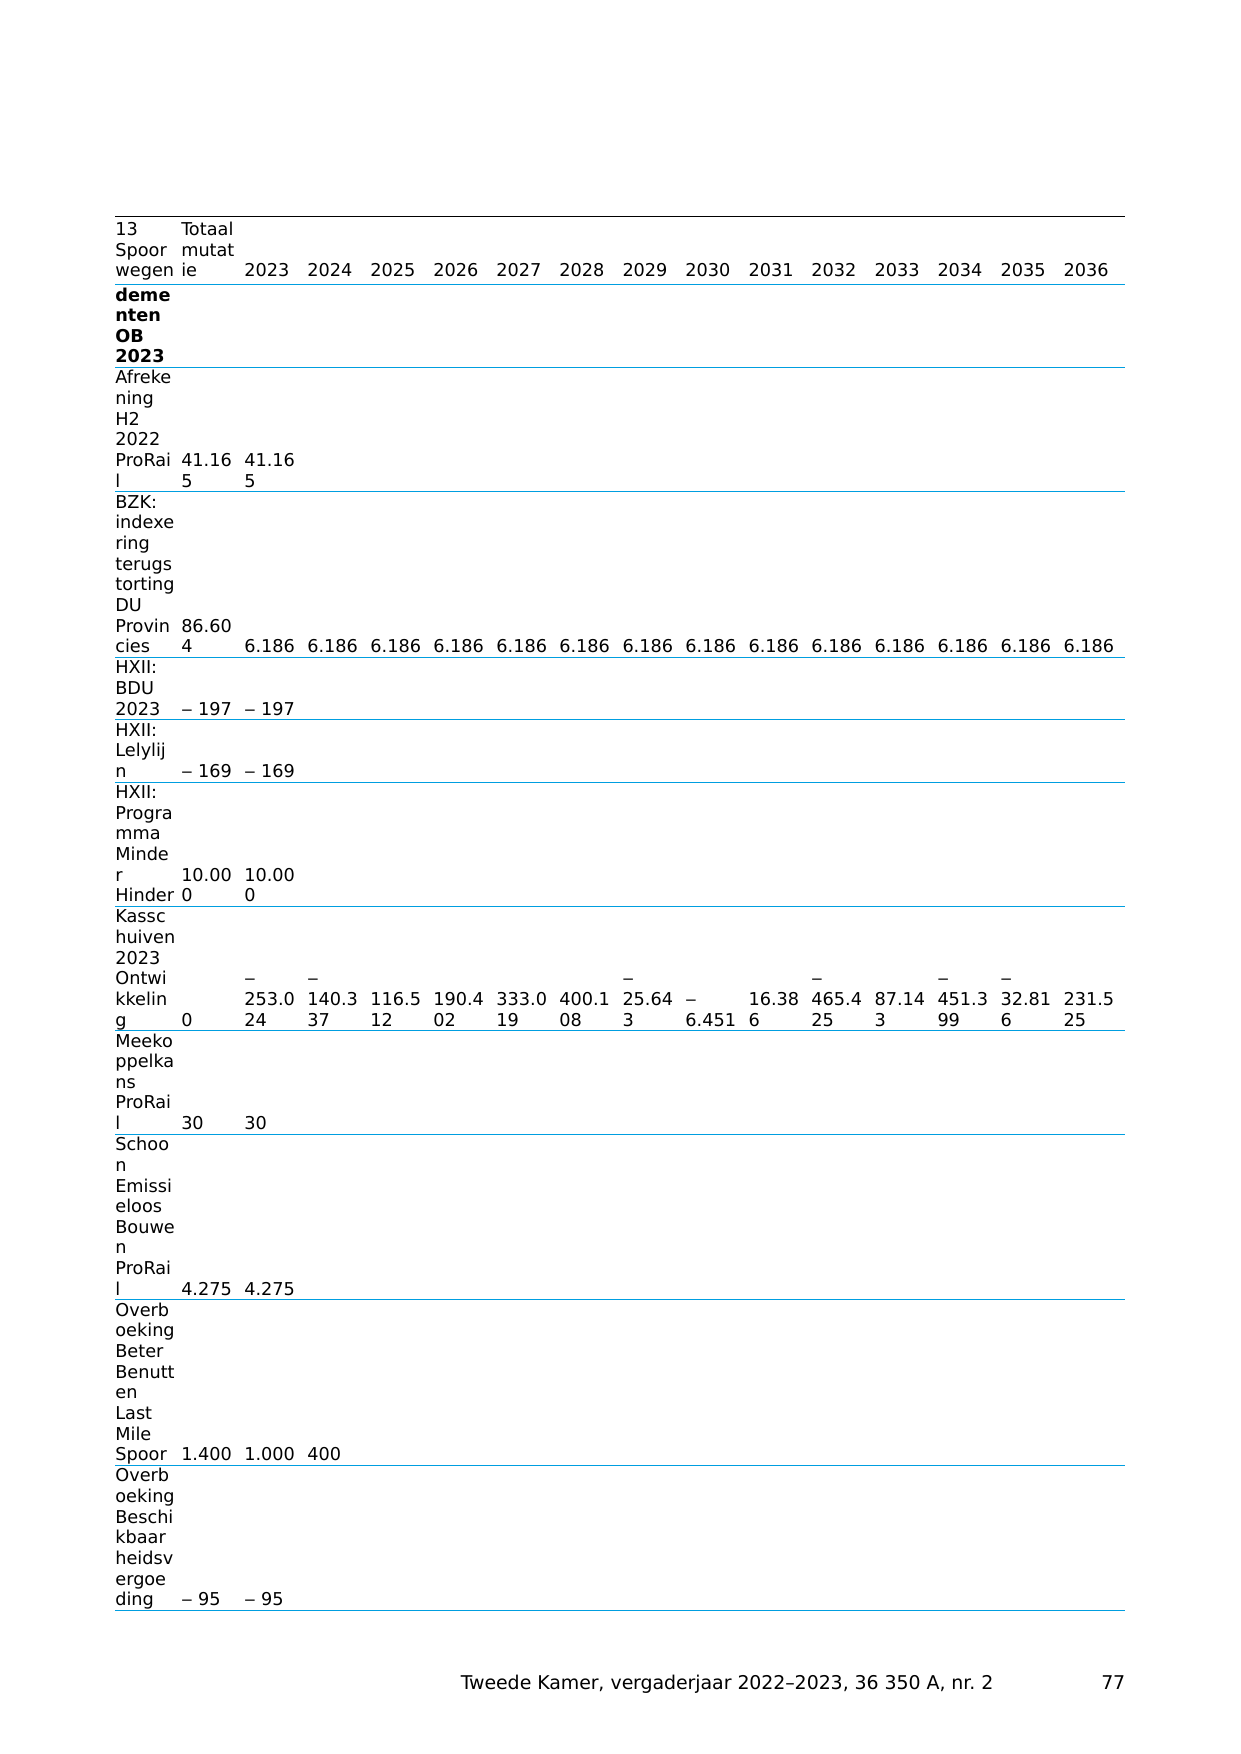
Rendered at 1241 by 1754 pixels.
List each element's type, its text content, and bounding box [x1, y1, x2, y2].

table_cell 2028 [556, 217, 619, 284]
table_cell ‒ 32.816 [998, 907, 1060, 1030]
table_cell [682, 285, 745, 367]
table_cell 16.386 [745, 907, 808, 1030]
table_cell Overboeking Beter Benutten Last Mile Spoor [115, 1300, 178, 1465]
table_cell [304, 285, 367, 367]
table_cell 6.186 [619, 492, 682, 657]
table_cell 30 [178, 1031, 241, 1134]
table_cell Kasschuiven 2023 Ontwikkeling [115, 907, 178, 1030]
table_cell [1060, 1466, 1125, 1610]
table_cell [556, 285, 619, 367]
table_cell [871, 368, 934, 491]
table_cell [934, 1466, 997, 1610]
table_cell [808, 1135, 871, 1299]
table_cell 2030 [682, 217, 745, 284]
table_cell [619, 285, 682, 367]
table_cell [1060, 285, 1125, 367]
table_cell [745, 1466, 808, 1610]
table_cell ‒ 197 [241, 658, 304, 719]
table_cell [619, 658, 682, 719]
table_cell ‒ 140.337 [304, 907, 367, 1030]
table_cell [430, 1300, 493, 1465]
table_cell [808, 783, 871, 906]
table_cell [619, 783, 682, 906]
table_cell [871, 1466, 934, 1610]
table_cell dementen OB 2023 [115, 285, 178, 367]
table_cell 30 [241, 1031, 304, 1134]
table_cell [430, 1031, 493, 1134]
table_cell [430, 285, 493, 367]
table_cell [934, 783, 997, 906]
table_cell 2027 [493, 217, 556, 284]
table_cell [934, 1300, 997, 1465]
table_cell 6.186 [745, 492, 808, 657]
table_cell ‒ 253.024 [241, 907, 304, 1030]
table_cell 116.512 [367, 907, 430, 1030]
table_header Tabel 15 Artikel 13 [115, 191, 1125, 216]
table_cell 4.275 [241, 1135, 304, 1299]
table_cell [871, 783, 934, 906]
table_cell [998, 368, 1060, 491]
table_cell Meekoppelkans ProRail [115, 1031, 178, 1134]
table_cell [1060, 720, 1125, 782]
table_cell [808, 1300, 871, 1465]
table_cell ‒ 95 [178, 1466, 241, 1610]
table_cell [808, 720, 871, 782]
table_cell ‒ 169 [178, 720, 241, 782]
table_cell [998, 1466, 1060, 1610]
table_cell ‒ 169 [241, 720, 304, 782]
table_cell [808, 285, 871, 367]
table_cell [871, 1135, 934, 1299]
table_cell [556, 1031, 619, 1134]
table_cell [241, 285, 304, 367]
table_cell [998, 720, 1060, 782]
table_cell [619, 1031, 682, 1134]
table_cell [178, 285, 241, 367]
table_cell [1060, 1300, 1125, 1465]
table_cell [745, 1135, 808, 1299]
table_cell [745, 1300, 808, 1465]
table_cell [682, 1135, 745, 1299]
table_cell [1060, 783, 1125, 906]
table_cell [367, 1466, 430, 1610]
table_cell 6.186 [556, 492, 619, 657]
table_cell [998, 285, 1060, 367]
table_cell [998, 1135, 1060, 1299]
table_cell [871, 1300, 934, 1465]
table_cell [493, 783, 556, 906]
table_cell 2034 [934, 217, 997, 284]
table_cell [556, 720, 619, 782]
table_cell [745, 658, 808, 719]
table_cell [493, 1031, 556, 1134]
table_cell [367, 285, 430, 367]
table_cell 6.186 [367, 492, 430, 657]
table_cell [998, 658, 1060, 719]
table_cell 10.000 [178, 783, 241, 906]
table_cell 1.000 [241, 1300, 304, 1465]
table_cell [556, 783, 619, 906]
table_cell [619, 1135, 682, 1299]
table_cell [556, 658, 619, 719]
table_cell [619, 1300, 682, 1465]
table_cell [1060, 1031, 1125, 1134]
table_cell 6.186 [934, 492, 997, 657]
table_cell [871, 1031, 934, 1134]
table_cell [808, 368, 871, 491]
table_cell [304, 1031, 367, 1134]
table_cell [871, 720, 934, 782]
table_cell 10.000 [241, 783, 304, 906]
table_cell [304, 720, 367, 782]
table_cell [934, 1031, 997, 1134]
table_cell [1060, 1135, 1125, 1299]
table_cell 1.400 [178, 1300, 241, 1465]
table_cell 2033 [871, 217, 934, 284]
table_cell [682, 1300, 745, 1465]
table_cell 333.019 [493, 907, 556, 1030]
table_cell 6.186 [682, 492, 745, 657]
table_cell [682, 1031, 745, 1134]
table_cell 86.604 [178, 492, 241, 657]
table_cell 6.186 [493, 492, 556, 657]
table_cell 190.402 [430, 907, 493, 1030]
table_cell [1060, 368, 1125, 491]
table_cell [304, 368, 367, 491]
table_cell [304, 1135, 367, 1299]
table_cell Totaal mutatie [178, 217, 241, 284]
table_cell 2024 [304, 217, 367, 284]
table_cell [304, 1466, 367, 1610]
table_cell HXII: Lelylijn [115, 720, 178, 782]
table_cell [682, 658, 745, 719]
table_cell 400.108 [556, 907, 619, 1030]
table_cell [430, 720, 493, 782]
table_cell ‒ 25.643 [619, 907, 682, 1030]
table_cell 13 Spoorwegen [115, 217, 178, 284]
table_cell [998, 1300, 1060, 1465]
table_cell 41.165 [241, 368, 304, 491]
table_cell HXII: BDU 2023 [115, 658, 178, 719]
table_cell [430, 1135, 493, 1299]
table_cell 2026 [430, 217, 493, 284]
table_cell [934, 1135, 997, 1299]
table_cell [998, 783, 1060, 906]
table_cell BZK: indexering terugstorting DU Provincies [115, 492, 178, 657]
table_cell [934, 368, 997, 491]
table_cell HXII: Programma Minder Hinder [115, 783, 178, 906]
table_cell [682, 720, 745, 782]
table_cell 2032 [808, 217, 871, 284]
table_cell [367, 1135, 430, 1299]
table_cell [556, 1466, 619, 1610]
table_cell 231.525 [1060, 907, 1125, 1030]
table_cell [808, 1466, 871, 1610]
table_cell Schoon Emissieloos Bouwen ProRail [115, 1135, 178, 1299]
table_cell [430, 783, 493, 906]
table_cell [493, 658, 556, 719]
table_cell [1060, 658, 1125, 719]
table_cell [367, 720, 430, 782]
table_cell 6.186 [430, 492, 493, 657]
table_cell [745, 720, 808, 782]
table_cell 6.186 [998, 492, 1060, 657]
table_cell [367, 1031, 430, 1134]
table_cell 2035 [998, 217, 1060, 284]
table_cell 6.186 [241, 492, 304, 657]
table_cell 87.143 [871, 907, 934, 1030]
table_cell [304, 783, 367, 906]
table_cell [619, 720, 682, 782]
table_cell 2029 [619, 217, 682, 284]
table_cell [493, 1135, 556, 1299]
table_cell ‒ 95 [241, 1466, 304, 1610]
table_cell [871, 658, 934, 719]
table_cell 2031 [745, 217, 808, 284]
table_cell 400 [304, 1300, 367, 1465]
table_cell [493, 1466, 556, 1610]
table_cell [304, 658, 367, 719]
table_cell 6.186 [1060, 492, 1125, 657]
table_cell Afrekening H2 2022 ProRail [115, 368, 178, 491]
table_cell 2036 [1060, 217, 1125, 284]
table_cell [808, 658, 871, 719]
table_cell [367, 783, 430, 906]
table_cell [998, 1031, 1060, 1134]
table_cell [745, 783, 808, 906]
table_cell ‒ 465.425 [808, 907, 871, 1030]
table_cell [745, 285, 808, 367]
table_cell ‒ 6.451 [682, 907, 745, 1030]
table_cell [745, 368, 808, 491]
table_cell [493, 720, 556, 782]
table_cell [556, 368, 619, 491]
table_cell 6.186 [808, 492, 871, 657]
table_cell 2025 [367, 217, 430, 284]
table_cell 4.275 [178, 1135, 241, 1299]
table_cell Overboeking Beschikbaarheidsvergoeding [115, 1466, 178, 1610]
table_cell [367, 658, 430, 719]
table_cell [556, 1300, 619, 1465]
table_cell ‒ 451.399 [934, 907, 997, 1030]
table_cell [430, 1466, 493, 1610]
table_cell [430, 368, 493, 491]
table_cell [682, 1466, 745, 1610]
table_cell [682, 783, 745, 906]
table_cell [934, 285, 997, 367]
table_cell 0 [178, 907, 241, 1030]
table_cell 41.165 [178, 368, 241, 491]
table_cell [808, 1031, 871, 1134]
table_cell [745, 1031, 808, 1134]
table_cell [934, 720, 997, 782]
table_cell [556, 1135, 619, 1299]
table_cell [430, 658, 493, 719]
table_cell [493, 285, 556, 367]
table_cell [619, 368, 682, 491]
table_cell 6.186 [871, 492, 934, 657]
table_cell ‒ 197 [178, 658, 241, 719]
table_cell [682, 368, 745, 491]
table_cell 6.186 [304, 492, 367, 657]
table_cell [493, 1300, 556, 1465]
table_cell [367, 368, 430, 491]
table_cell [619, 1466, 682, 1610]
table_cell [871, 285, 934, 367]
table_cell [934, 658, 997, 719]
table_cell [493, 368, 556, 491]
table_cell 2023 [241, 217, 304, 284]
table_cell [367, 1300, 430, 1465]
